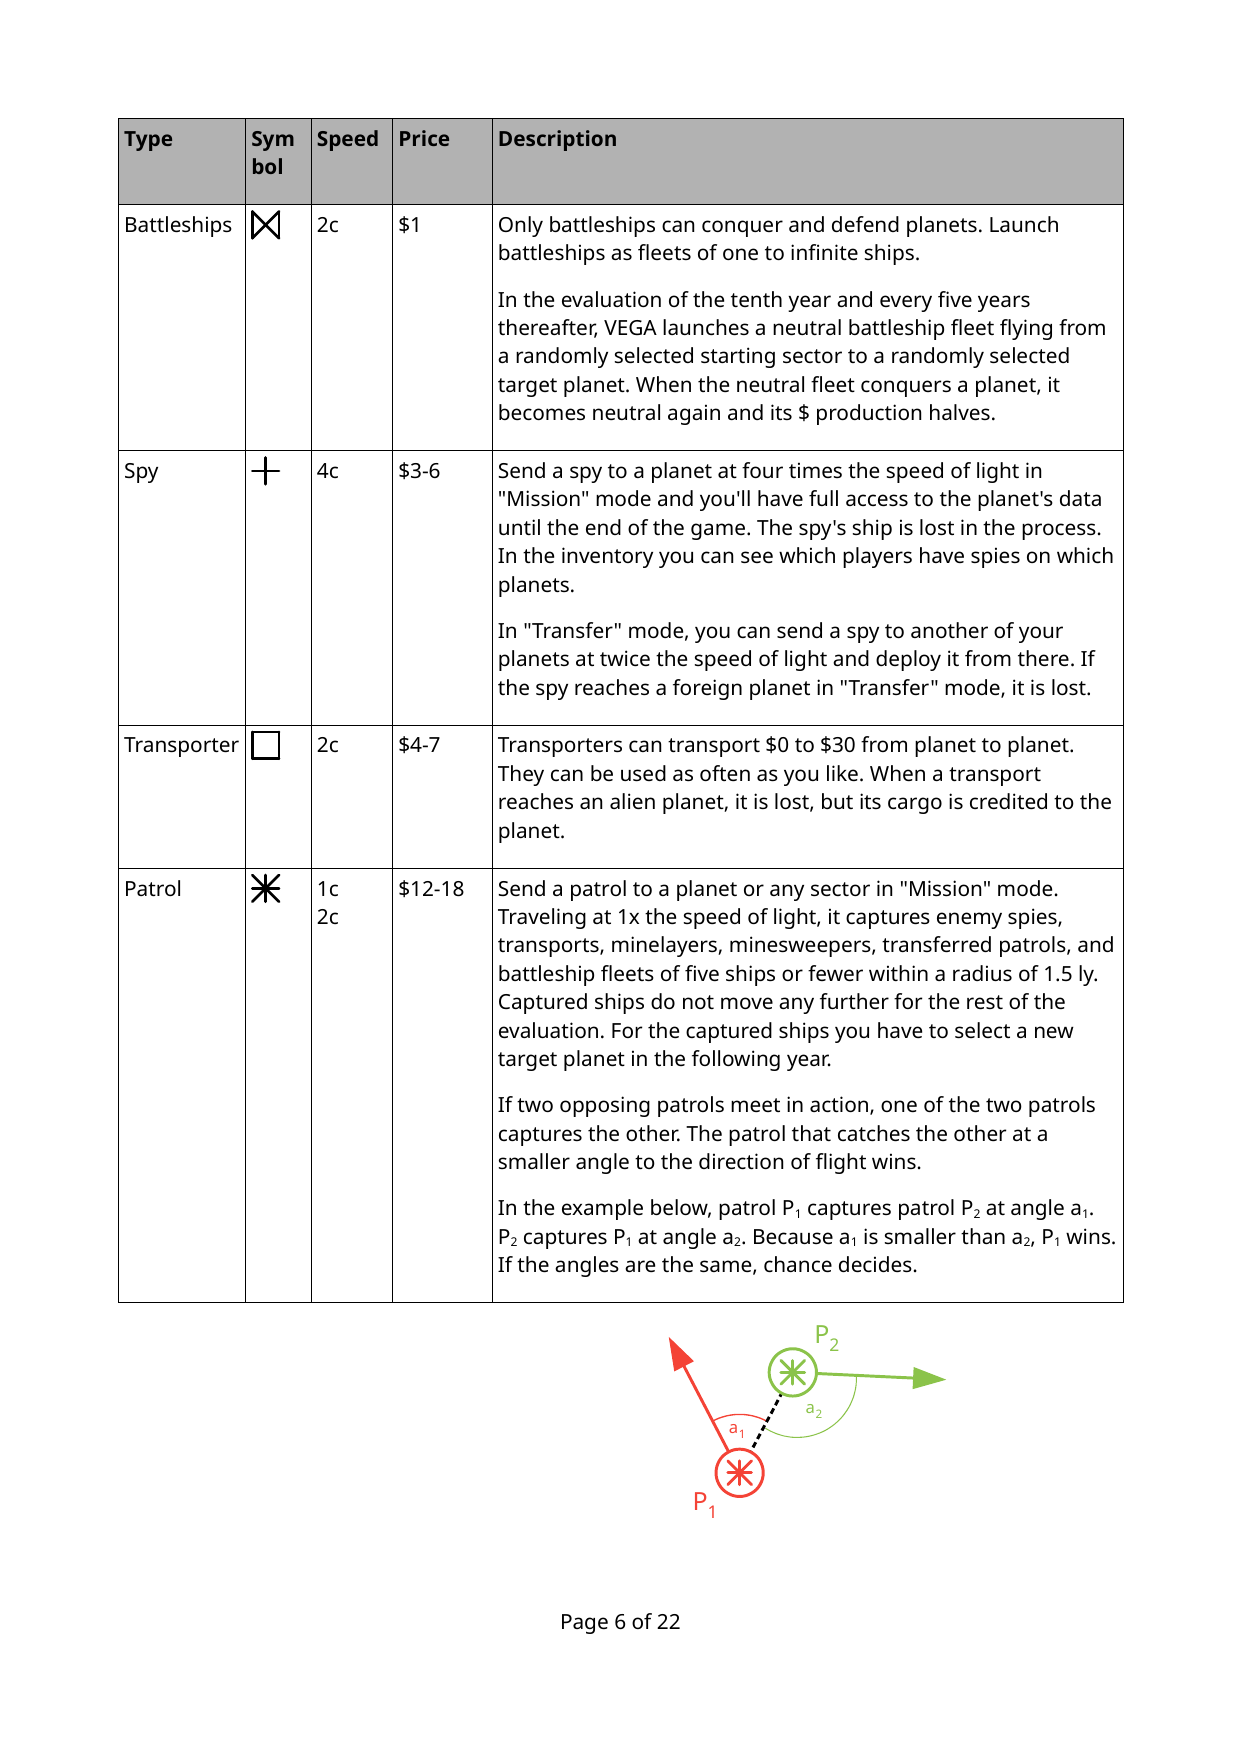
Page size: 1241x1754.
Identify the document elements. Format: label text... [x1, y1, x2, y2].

table_cell $4-7 [393, 726, 492, 868]
table_cell Transporters can transport $0 to $30 from planet to planet. They can be used as often as you like. When a transport reaches an alien planet, it is lost, but its cargo is credited to the planet. [493, 726, 1123, 868]
table_cell 2c [312, 205, 392, 450]
table_cell Spy [119, 451, 245, 725]
table_cell $1 [393, 205, 492, 450]
table_cell [246, 451, 311, 725]
table_header Type [119, 119, 245, 204]
table_cell [246, 726, 311, 868]
table_cell 2c [312, 726, 392, 868]
table_cell Send a patrol to a planet or any sector in "Mission" mode. Traveling at 1x the speed of light, it captures enemy spies, transports, minelayers, minesweepers, transferred patrols, and battleship fleets of five ships or fewer within a radius of 1.5 ly. Captured ships do not move any further for the rest of the evaluation. For the captured ships you have to select a new target planet in the following year. If two opposing patrols meet in action, one of the two patrols captures the other. The patrol that catches the other at a smaller angle to the direction of flight wins. In the example below, patrol P1 captures patrol P2 at angle a1. P2 captures P1 at angle a2. Because a1 is smaller than a2, P1 wins. If the angles are the same, chance decides. [493, 869, 1123, 1302]
table_cell Patrol [119, 869, 245, 1302]
table_header Symbol [246, 119, 311, 204]
table_cell 1c 2c [312, 869, 392, 1302]
table_header Speed [312, 119, 392, 204]
table_cell Battleships [119, 205, 245, 450]
table_header Price [393, 119, 492, 204]
table_cell 4c [312, 451, 392, 725]
table_cell $12-18 [393, 869, 492, 1302]
table_cell Transporter [119, 726, 245, 868]
table_cell Send a spy to a planet at four times the speed of light in "Mission" mode and you'll have full access to the planet's data until the end of the game. The spy's ship is lost in the process. In the inventory you can see which players have spies on which planets. In "Transfer" mode, you can send a spy to another of your planets at twice the speed of light and deploy it from there. If the spy reaches a foreign planet in "Transfer" mode, it is lost. [493, 451, 1123, 725]
table_cell [246, 205, 311, 450]
table_cell [246, 869, 311, 1302]
table_cell $3-6 [393, 451, 492, 725]
table_cell Only battleships can conquer and defend planets. Launch battleships as fleets of one to infinite ships. In the evaluation of the tenth year and every five years thereafter, VEGA launches a neutral battleship fleet flying from a randomly selected starting sector to a randomly selected target planet. When the neutral fleet conquers a planet, it becomes neutral again and its $ production halves. [493, 205, 1123, 450]
table_header Description [493, 119, 1123, 204]
